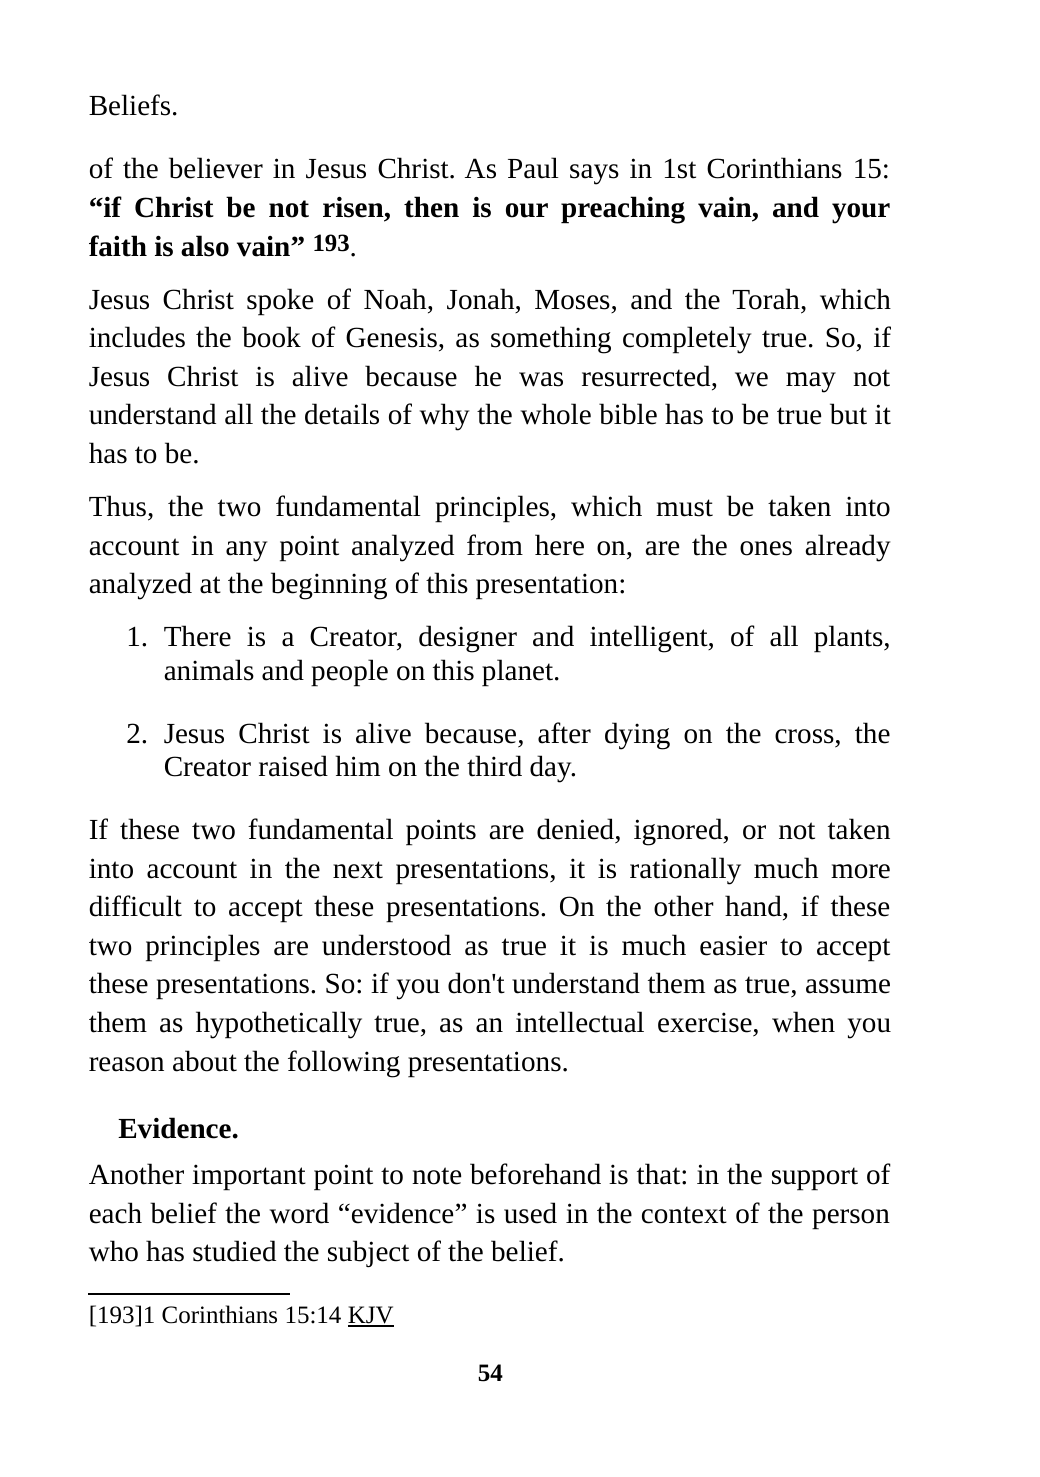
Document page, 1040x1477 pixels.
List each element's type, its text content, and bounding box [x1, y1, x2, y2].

text 1 Corinthians 15:14 KJV [88, 1300, 892, 1329]
text Thus, the two fundamental principles, which must be taken into account in any point analyzed from here on, are the ones already analyzed at the beginning of this presentation: [88, 489, 892, 600]
text Jesus Christ spoke of Noah, Jonah, Moses, and the Torah, which includes the book of Genesis, as something completely true. So, if Jesus Christ is alive because he was resurrected, we may not understand all the details of why the whole bible has to be true but it has to be. [88, 282, 892, 469]
text Another important point to note beforehand is that: in the support of each belief the word “evidence” is used in the context of the person who has studied the subject of the belief. [88, 1157, 892, 1268]
list Jesus Christ is alive because, after dying on the cross, the Creator raised him on the third day. [126, 716, 892, 783]
subtitle Evidence. [118, 1111, 892, 1145]
text of the believer in Jesus Christ. As Paul says in 1st Corinthians 15: “if Christ be not risen, then is our preaching vain, and your faith is also vain” . [88, 152, 892, 262]
text If these two fundamental points are denied, ignored, or not taken into account in the next presentations, it is rationally much more difficult to accept these presentations. On the other hand, if these two principles are understood as true it is much easier to accept these presentations. So: if you don't understand them as true, assume them as hypothetically true, as an intellectual exercise, when you reason about the following presentations. [88, 812, 892, 1077]
list There is a Creator, designer and intelligent, of all plants, animals and people on this planet. [126, 619, 892, 686]
